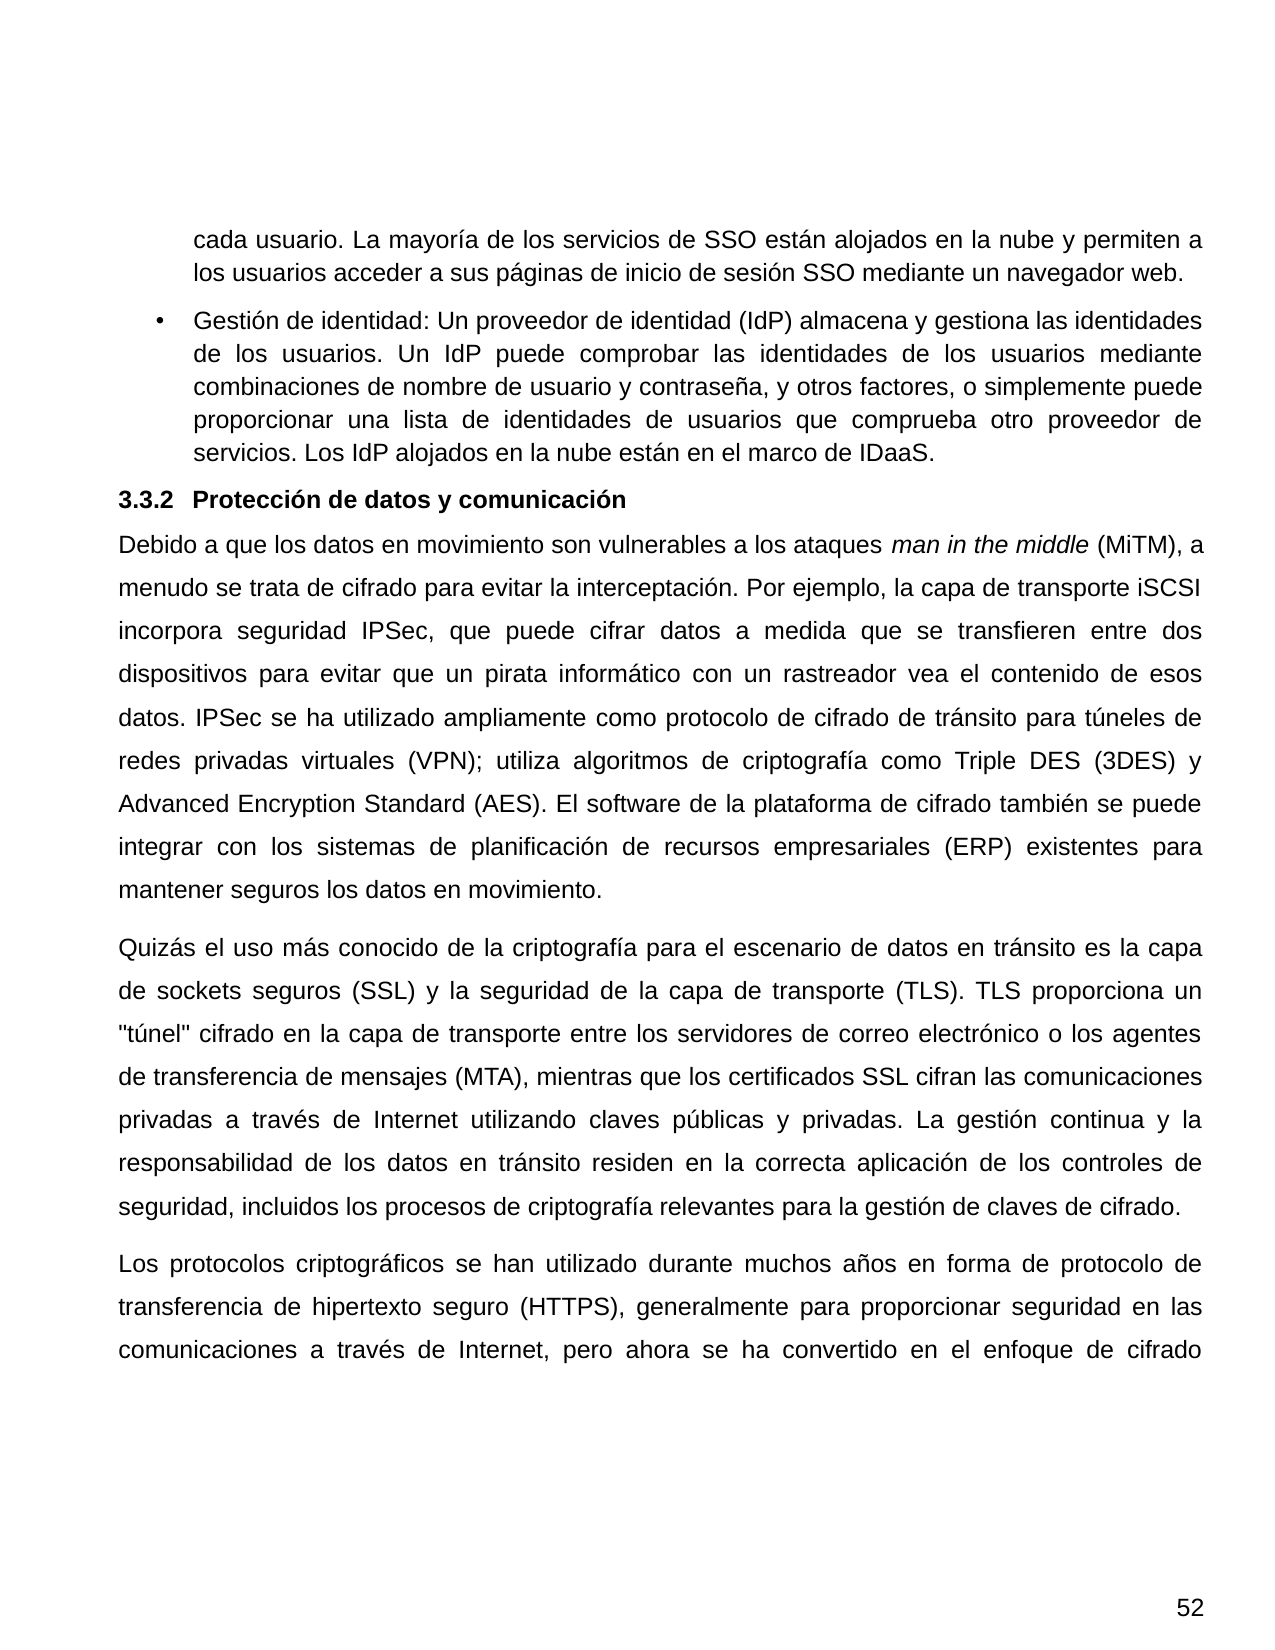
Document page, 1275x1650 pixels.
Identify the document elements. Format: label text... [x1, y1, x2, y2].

text Debido a que los datos en movimiento son vulnerables a los ataques man in the middle (MiTM), a menudo se trata de cifrado para evitar la interceptación. Por ejemplo, la capa de transporte iSCSI incorpora seguridad IPSec, que puede cifrar datos a medida que se transfieren entre dos dispositivos para evitar que un pirata informático con un rastreador vea el contenido de esos datos. IPSec se ha utilizado ampliamente como protocolo de cifrado de tránsito para túneles de redes privadas virtuales (VPN); utiliza algoritmos de criptografía como Triple DES (3DES) y Advanced Encryption Standard (AES). El software de la plataforma de cifrado también se puede integrar con los sistemas de planificación de recursos empresariales (ERP) existentes para mantener seguros los datos en movimiento. [118, 530, 1204, 904]
list Gestión de identidad: Un proveedor de identidad (IdP) almacena y gestiona las identidades de los usuarios. Un IdP puede comprobar las identidades de los usuarios mediante combinaciones de nombre de usuario y contraseña, y otros factores, o simplemente puede proporcionar una lista de identidades de usuarios que comprueba otro proveedor de servicios. Los IdP alojados en la nube están en el marco de IDaaS. [156, 306, 1204, 467]
subtitle Protección de datos y comunicación [118, 485, 1204, 514]
text Quizás el uso más conocido de la criptografía para el escenario de datos en tránsito es la capa de sockets seguros (SSL) y la seguridad de la capa de transporte (TLS). TLS proporciona un "túnel" cifrado en la capa de transporte entre los servidores de correo electrónico o los agentes de transferencia de mensajes (MTA), mientras que los certificados SSL cifran las comunicaciones privadas a través de Internet utilizando claves públicas y privadas. La gestión continua y la responsabilidad de los datos en tránsito residen en la correcta aplicación de los controles de seguridad, incluidos los procesos de criptografía relevantes para la gestión de claves de cifrado. [118, 933, 1204, 1220]
list cada usuario. La mayoría de los servicios de SSO están alojados en la nube y permiten a los usuarios acceder a sus páginas de inicio de sesión SSO mediante un navegador web. [156, 225, 1204, 287]
text Los protocolos criptográficos se han utilizado durante muchos años en forma de protocolo de transferencia de hipertexto seguro (HTTPS), generalmente para proporcionar seguridad en las comunicaciones a través de Internet, pero ahora se ha convertido en el enfoque de cifrado [118, 1249, 1204, 1364]
